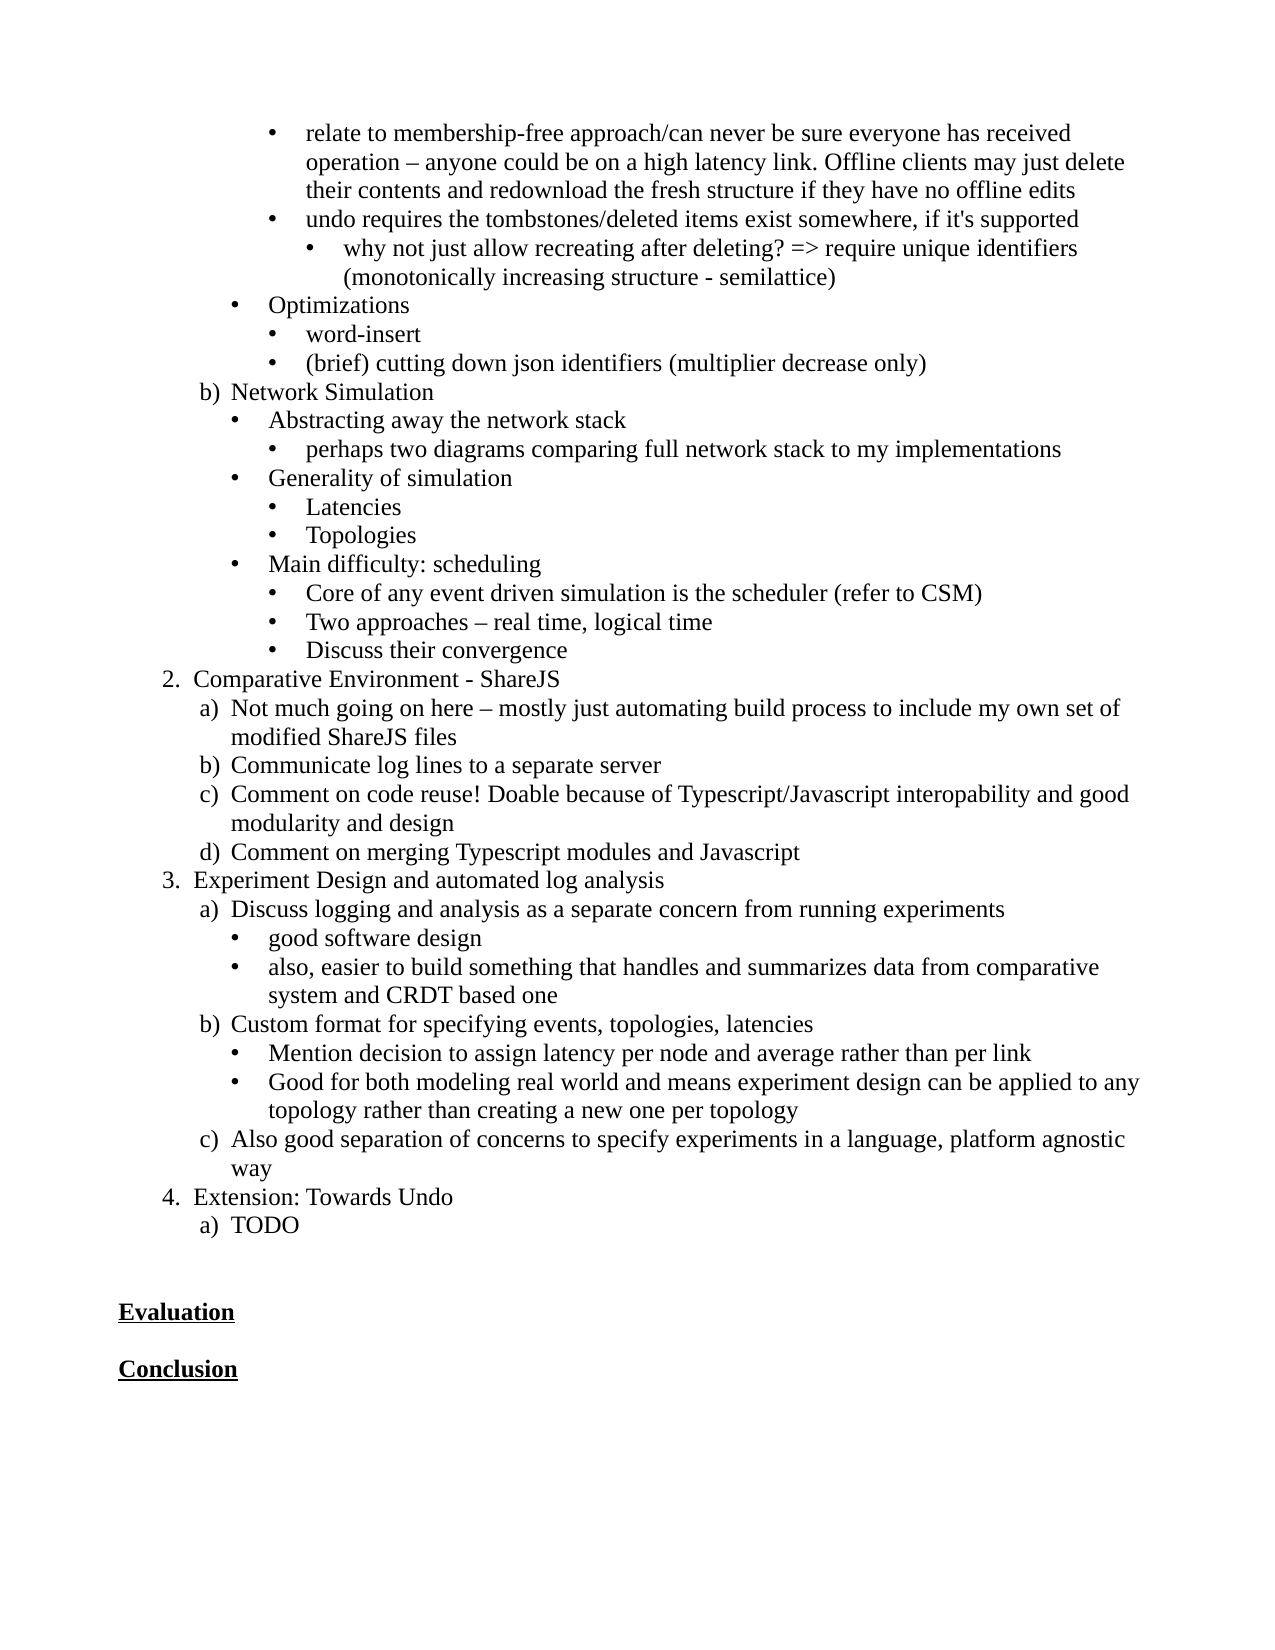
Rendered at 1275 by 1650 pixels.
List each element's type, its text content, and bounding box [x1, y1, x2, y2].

list (brief) cutting down json identifiers (multiplier decrease only) [268, 348, 1157, 377]
list Latencies [268, 492, 1157, 521]
list Comparative Environment - ShareJS [156, 664, 1157, 693]
list Not much going on here – mostly just automating build process to include my own set of modified ShareJS files [193, 693, 1157, 751]
list Mention decision to assign latency per node and average rather than per link [231, 1038, 1157, 1067]
list undo requires the tombstones/deleted items exist somewhere, if it's supported [268, 204, 1157, 233]
list Topologies [268, 521, 1157, 549]
list why not just allow recreating after deleting? => require unique identifiers (monotonically increasing structure - semilattice) [306, 233, 1157, 291]
list Comment on code reuse! Doable because of Typescript/Javascript interopability and good modularity and design [193, 779, 1157, 837]
list perhaps two diagrams comparing full network stack to my implementations [268, 434, 1157, 463]
list TODO [193, 1211, 1157, 1239]
list Discuss logging and analysis as a separate concern from running experiments [193, 894, 1157, 923]
list Extension: Towards Undo [156, 1182, 1157, 1211]
list Generality of simulation [231, 463, 1157, 492]
list Comment on merging Typescript modules and Javascript [193, 837, 1157, 866]
text Conclusion [118, 1354, 1157, 1383]
list Abstracting away the network stack [231, 406, 1157, 434]
text Evaluation [118, 1297, 1157, 1326]
list good software design [231, 923, 1157, 952]
list Core of any event driven simulation is the scheduler (refer to CSM) [268, 578, 1157, 607]
list Discuss their convergence [268, 636, 1157, 664]
list Main difficulty: scheduling [231, 549, 1157, 578]
list Also good separation of concerns to specify experiments in a language, platform agnostic way [193, 1124, 1157, 1182]
list Experiment Design and automated log analysis [156, 866, 1157, 894]
list also, easier to build something that handles and summarizes data from comparative system and CRDT based one [231, 952, 1157, 1009]
list Communicate log lines to a separate server [193, 751, 1157, 779]
list word-insert [268, 319, 1157, 348]
list Optimizations [231, 291, 1157, 319]
list relate to membership-free approach/can never be sure everyone has received operation – anyone could be on a high latency link. Offline clients may just delete their contents and redownload the fresh structure if they have no offline edits [268, 118, 1157, 204]
list Good for both modeling real world and means experiment design can be applied to any topology rather than creating a new one per topology [231, 1067, 1157, 1124]
list Network Simulation [193, 377, 1157, 406]
list Two approaches – real time, logical time [268, 607, 1157, 636]
list Custom format for specifying events, topologies, latencies [193, 1009, 1157, 1038]
